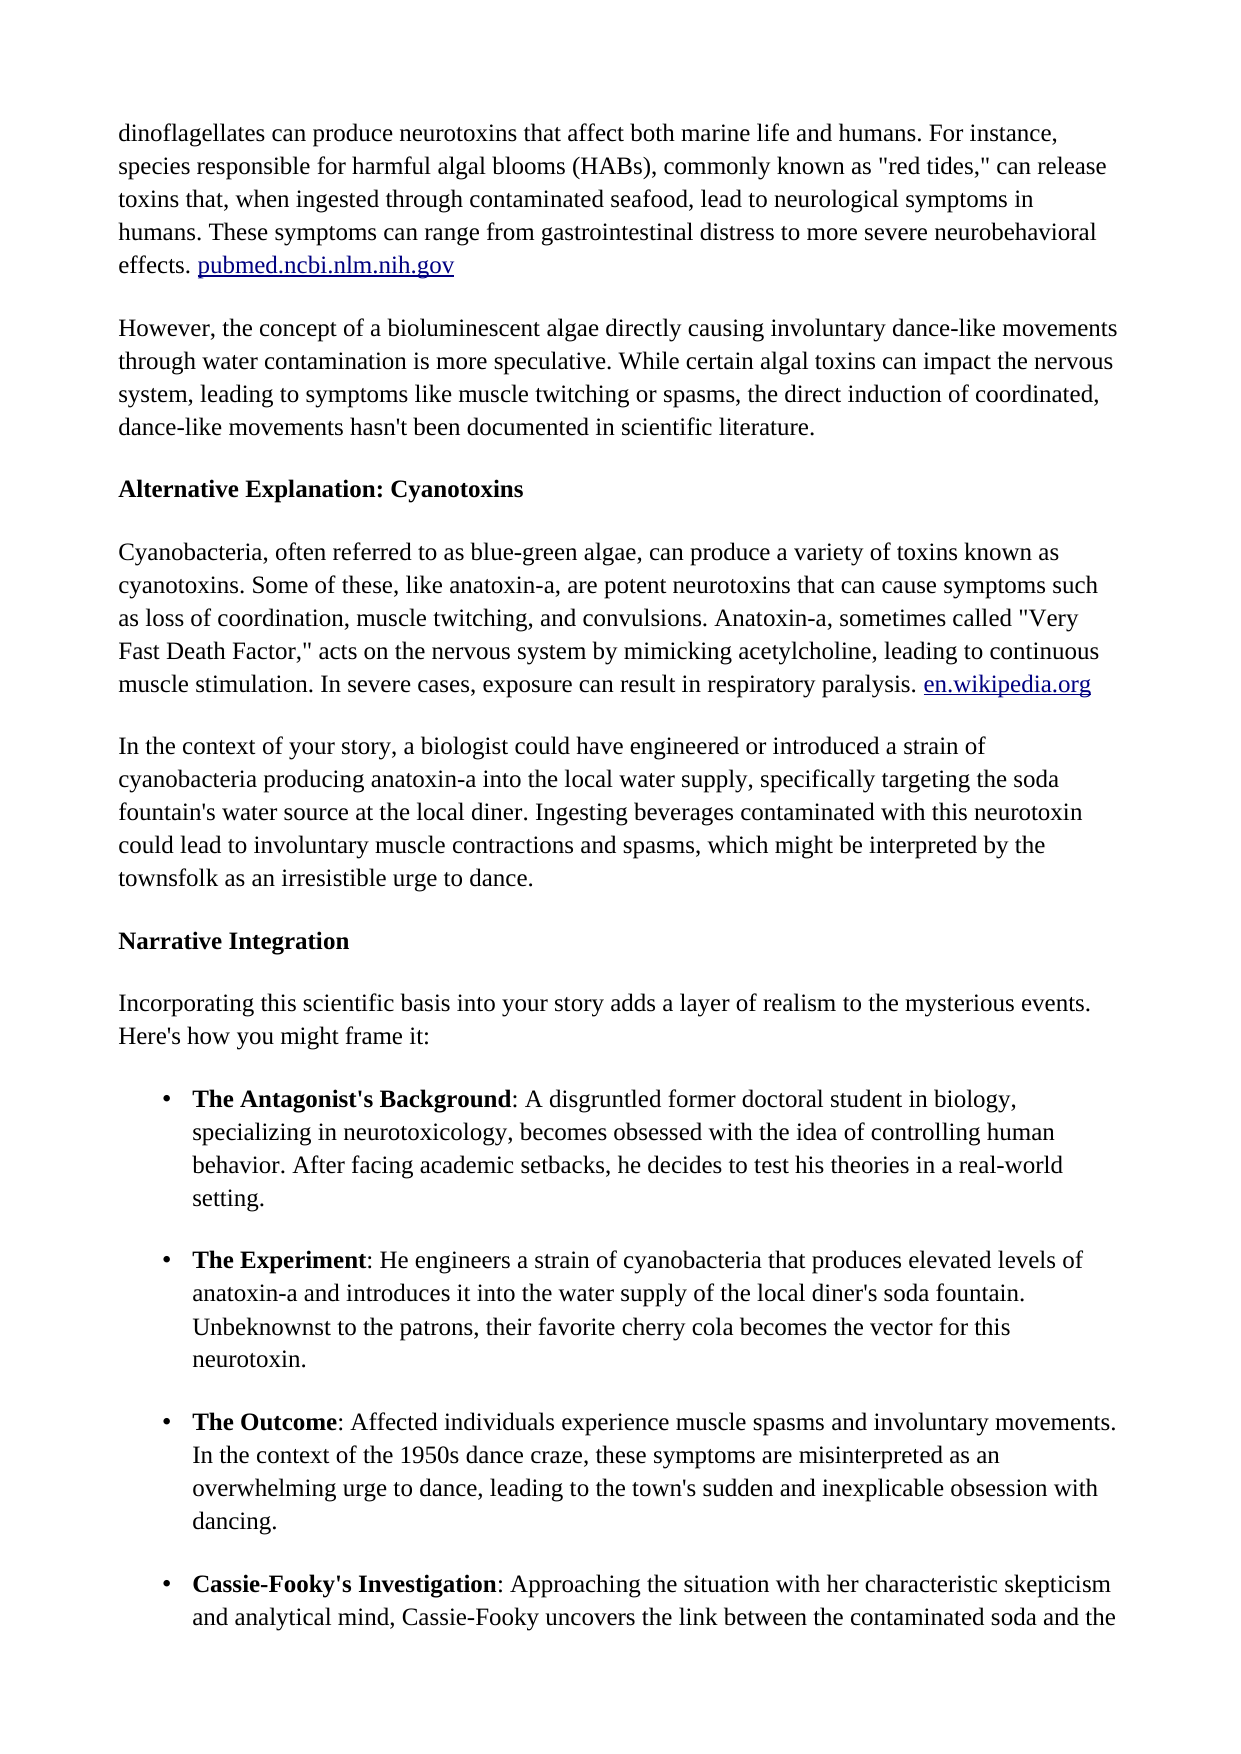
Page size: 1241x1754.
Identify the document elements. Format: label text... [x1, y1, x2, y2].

text In the context of your story, a biologist could have engineered or introduced a strain of cyanobacteria producing anatoxin-a into the local water supply, specifically targeting the soda fountain's water source at the local diner. Ingesting beverages contaminated with this neurotoxin could lead to involuntary muscle contractions and spasms, which might be interpreted by the townsfolk as an irresistible urge to dance. [118, 731, 1122, 892]
text Alternative Explanation: Cyanotoxins [118, 474, 1122, 503]
list The Experiment: He engineers a strain of cyanobacteria that produces elevated levels of anatoxin-a and introduces it into the water supply of the local diner's soda fountain. Unbeknownst to the patrons, their favorite cherry cola becomes the vector for this neurotoxin. [162, 1246, 1122, 1373]
text Cyanobacteria, often referred to as blue-green algae, can produce a variety of toxins known as cyanotoxins. Some of these, like anatoxin-a, are potent neurotoxins that can cause symptoms such as loss of coordination, muscle twitching, and convulsions. Anatoxin-a, sometimes called "Very Fast Death Factor," acts on the nervous system by mimicking acetylcholine, leading to continuous muscle stimulation. In severe cases, exposure can result in respiratory paralysis. en.wikipedia.org [118, 537, 1122, 698]
text dinoflagellates can produce neurotoxins that affect both marine life and humans. For instance, species responsible for harmful algal blooms (HABs), commonly known as "red tides," can release toxins that, when ingested through contaminated seafood, lead to neurological symptoms in humans. These symptoms can range from gastrointestinal distress to more severe neurobehavioral effects. pubmed.ncbi.nlm.nih.gov [118, 118, 1122, 279]
text Incorporating this scientific basis into your story adds a layer of realism to the mysterious events. Here's how you might frame it: [118, 988, 1122, 1050]
text However, the concept of a bioluminescent algae directly causing involuntary dance-like movements through water contamination is more speculative. While certain algal toxins can impact the nervous system, leading to symptoms like muscle twitching or spasms, the direct induction of coordinated, dance-like movements hasn't been documented in scientific literature. [118, 313, 1122, 441]
list Cassie-Fooky's Investigation: Approaching the situation with her characteristic skepticism and analytical mind, Cassie-Fooky uncovers the link between the contaminated soda and the [162, 1569, 1122, 1630]
text Narrative Integration [118, 926, 1122, 955]
list The Antagonist's Background: A disgruntled former doctoral student in biology, specializing in neurotoxicology, becomes obsessed with the idea of controlling human behavior. After facing academic setbacks, he decides to test his theories in a real-world setting. [162, 1084, 1122, 1212]
list The Outcome: Affected individuals experience muscle spasms and involuntary movements. In the context of the 1950s dance craze, these symptoms are misinterpreted as an overwhelming urge to dance, leading to the town's sudden and inexplicable obsession with dancing. [162, 1407, 1122, 1535]
